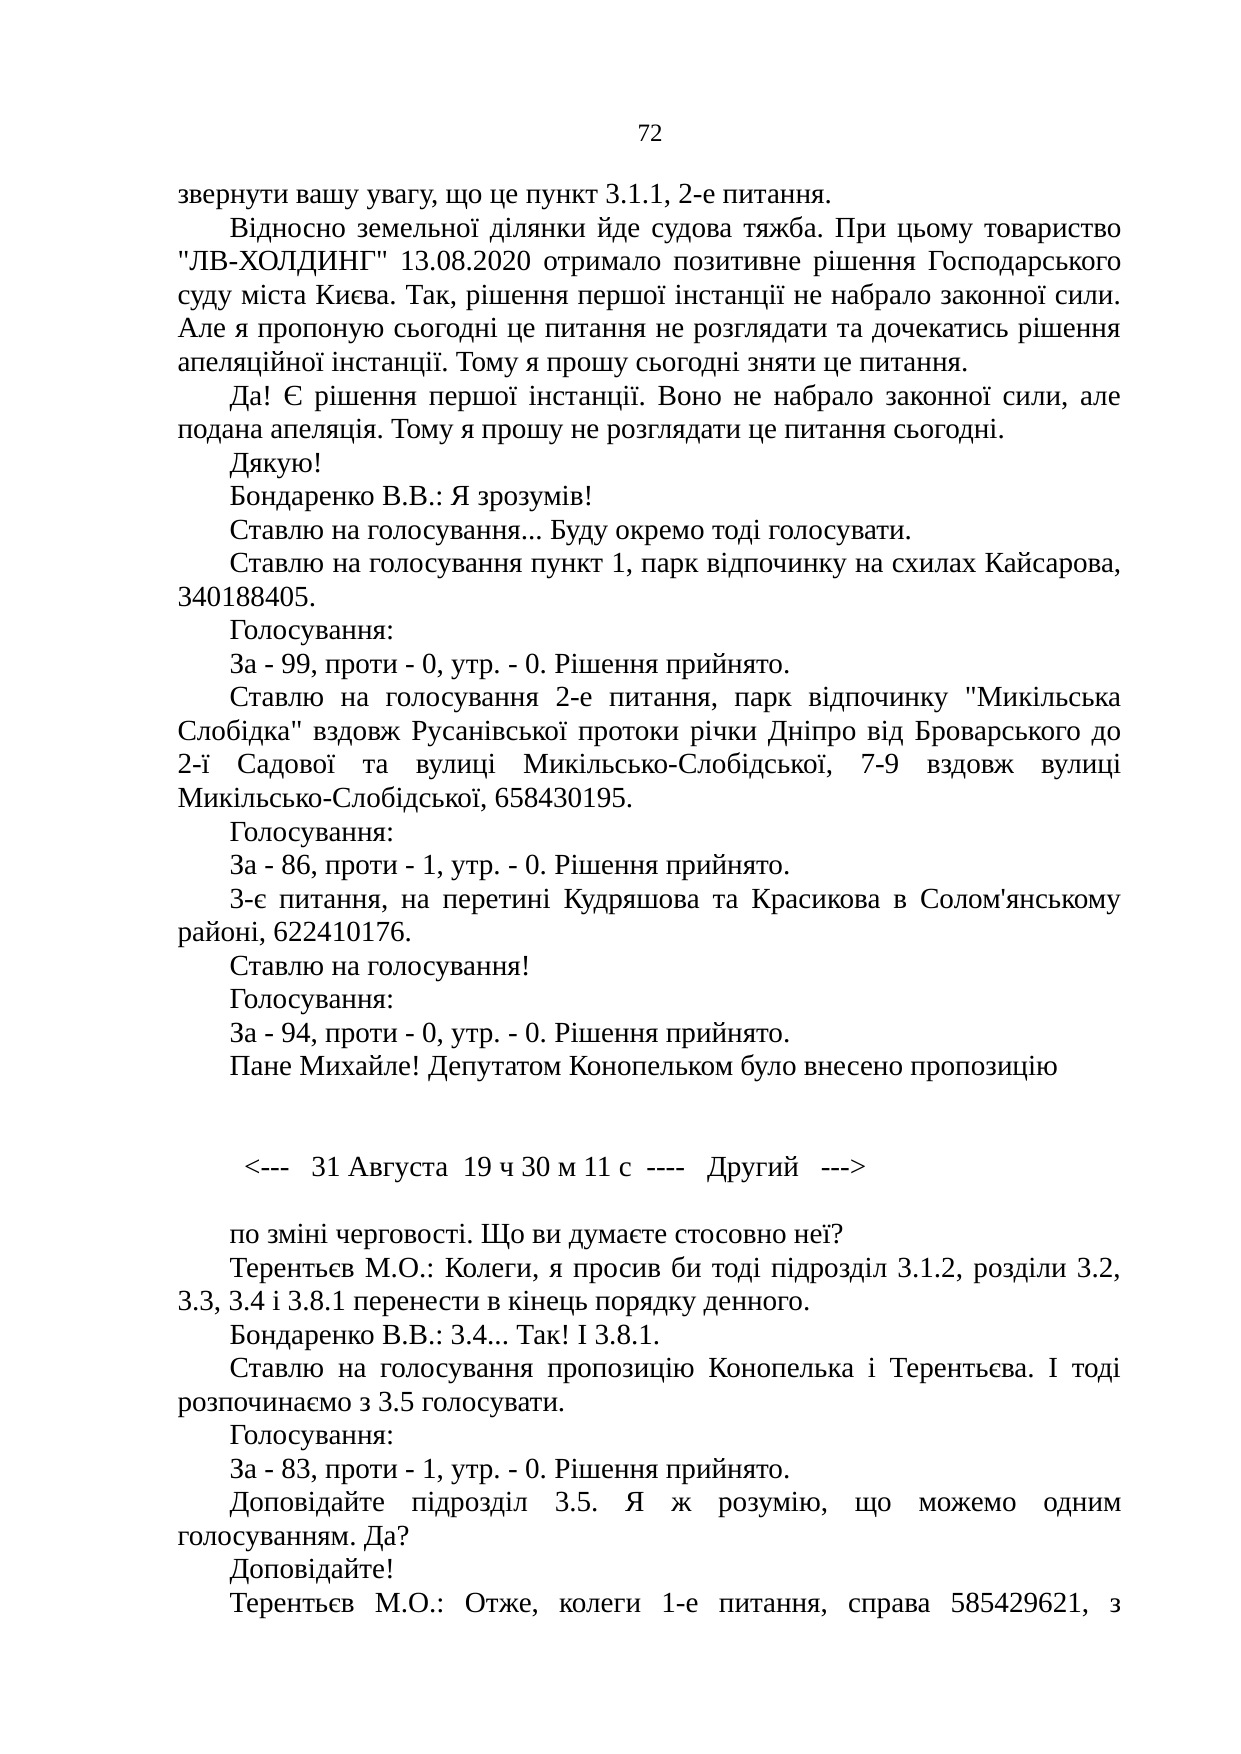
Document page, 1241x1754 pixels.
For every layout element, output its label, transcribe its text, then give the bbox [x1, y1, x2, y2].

text Ставлю на голосування пропозицію Конопелька і Терентьєва. І тоді розпочинаємо з 3.5 голосувати. [177, 1350, 1122, 1417]
text За - 99, проти - 0, утр. - 0. Рішення прийнято. [177, 646, 1122, 679]
text Да! Є рішення першої інстанції. Воно не набрало законної сили, але подана апеляція. Тому я прошу не розглядати це питання сьогодні. [177, 378, 1122, 445]
text Голосування: [177, 981, 1122, 1015]
text Пане Михайле! Депутатом Конопельком було внесено пропозицію [177, 1048, 1122, 1082]
text За - 94, проти - 0, утр. - 0. Рішення прийнято. [177, 1015, 1122, 1048]
text Доповідайте підрозділ 3.5. Я ж розумію, що можемо одним голосуванням. Да? [177, 1484, 1122, 1552]
text Голосування: [177, 814, 1122, 847]
text Терентьєв М.О.: Колеги, я просив би тоді підрозділ 3.1.2, розділи 3.2, 3.3, 3.4 і 3.8.1 перенести в кінець порядку денного. [177, 1250, 1122, 1317]
text Бондаренко В.В.: Я зрозумів! [177, 478, 1122, 512]
text Голосування: [177, 612, 1122, 646]
text Ставлю на голосування! [177, 948, 1122, 981]
text Дякую! [177, 445, 1122, 478]
text За - 83, проти - 1, утр. - 0. Рішення прийнято. [177, 1451, 1122, 1484]
text по зміні черговості. Що ви думаєте стосовно неї? [177, 1216, 1122, 1250]
text 3-є питання, на перетині Кудряшова та Красикова в Солом'янському районі, 622410176. [177, 881, 1122, 948]
text Ставлю на голосування 2-е питання, парк відпочинку "Микільська Слобідка" вздовж Русанівської протоки річки Дніпро від Броварського до 2-ї Садової та вулиці Микільсько-Слобідської, 7-9 вздовж вулиці Микільсько-Слобідської, 658430195. [177, 679, 1122, 814]
text Доповідайте! [177, 1552, 1122, 1585]
text Терентьєв М.О.: Отже, колеги 1-е питання, справа 585429621, з [177, 1585, 1122, 1619]
text Ставлю на голосування... Буду окремо тоді голосувати. [177, 512, 1122, 545]
text За - 86, проти - 1, утр. - 0. Рішення прийнято. [177, 847, 1122, 881]
text Ставлю на голосування пункт 1, парк відпочинку на схилах Кайсарова, 340188405. [177, 545, 1122, 612]
text Бондаренко В.В.: 3.4... Так! І 3.8.1. [177, 1317, 1122, 1350]
text <--- 31 Августа 19 ч 30 м 11 с ---- Другий ---> [177, 1149, 1122, 1183]
text звернути вашу увагу, що це пункт 3.1.1, 2-е питання. [177, 176, 1122, 210]
text Відносно земельної ділянки йде судова тяжба. При цьому товариство "ЛВ-ХОЛДИНГ" 13.08.2020 отримало позитивне рішення Господарського суду міста Києва. Так, рішення першої інстанції не набрало законної сили. Але я пропоную сьогодні це питання не розглядати та дочекатись рішення апеляційної інстанції. Тому я прошу сьогодні зняти це питання. [177, 210, 1122, 378]
text Голосування: [177, 1417, 1122, 1451]
